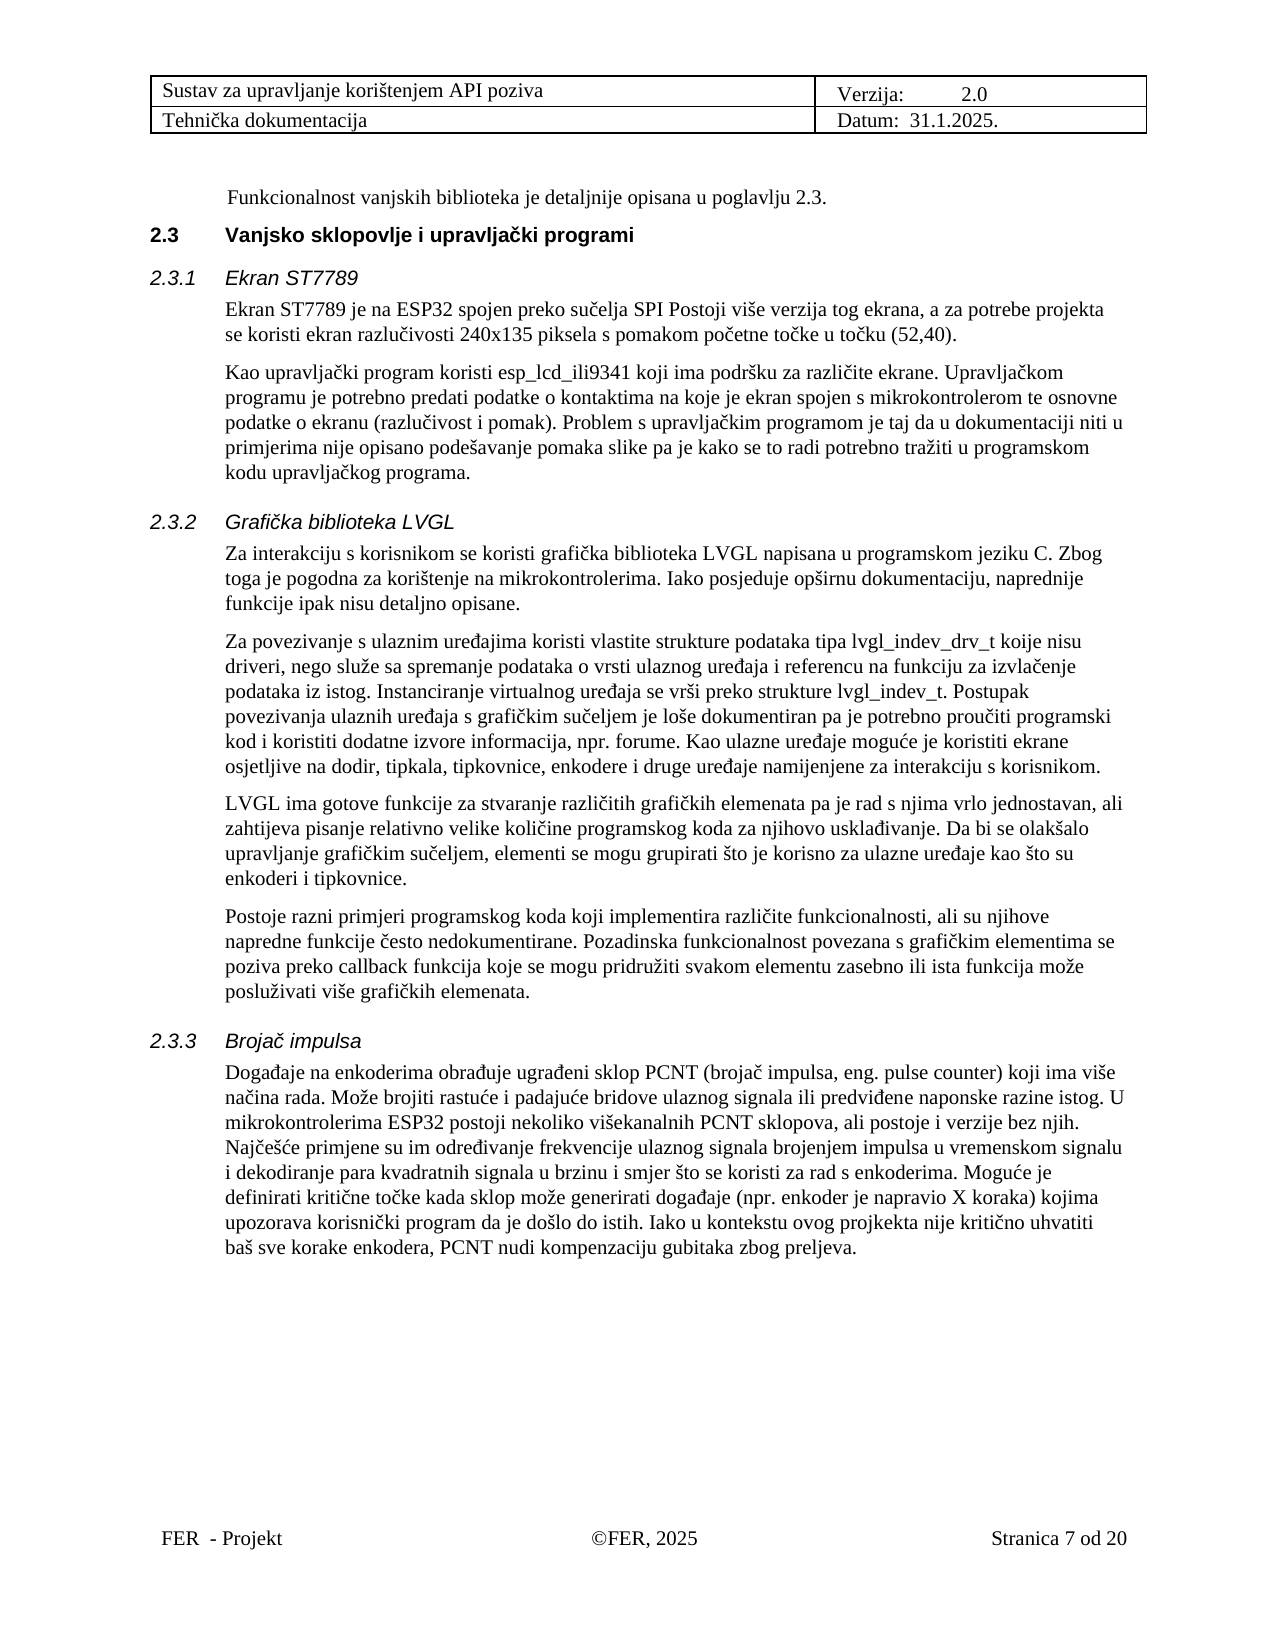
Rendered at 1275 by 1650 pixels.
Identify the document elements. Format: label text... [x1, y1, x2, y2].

subtitle Vanjsko sklopovlje i upravljački programi [150, 221, 1125, 246]
text Kao upravljački program koristi esp_lcd_ili9341 koji ima podršku za različite ekrane. Upravljačkom programu je potrebno predati podatke o kontaktima na koje je ekran spojen s mikrokontrolerom te osnovne podatke o ekranu (razlučivost i pomak). Problem s upravljačkim programom je taj da u dokumentaciji niti u primjerima nije opisano podešavanje pomaka slike pa je kako se to radi potrebno tražiti u programskom kodu upravljačkog programa. [225, 359, 1125, 484]
subtitle Ekran ST7789 [150, 265, 1125, 290]
text Za povezivanje s ulaznim uređajima koristi vlastite strukture podataka tipa lvgl_indev_drv_t koije nisu driveri, nego služe sa spremanje podataka o vrsti ulaznog uređaja i referencu na funkciju za izvlačenje podataka iz istog. Instanciranje virtualnog uređaja se vrši preko strukture lvgl_indev_t. Postupak povezivanja ulaznih uređaja s grafičkim sučeljem je loše dokumentiran pa je potrebno proučiti programski kod i koristiti dodatne izvore informacija, npr. forume. Kao ulazne uređaje moguće je koristiti ekrane osjetljive na dodir, tipkala, tipkovnice, enkodere i druge uređaje namijenjene za interakciju s korisnikom. [225, 628, 1125, 778]
text Događaje na enkoderima obrađuje ugrađeni sklop PCNT (brojač impulsa, eng. pulse counter) koji ima više načina rada. Može brojiti rastuće i padajuće bridove ulaznog signala ili predviđene naponske razine istog. U mikrokontrolerima ESP32 postoji nekoliko višekanalnih PCNT sklopova, ali postoje i verzije bez njih. Najčešće primjene su im određivanje frekvencije ulaznog signala brojenjem impulsa u vremenskom signalu i dekodiranje para kvadratnih signala u brzinu i smjer što se koristi za rad s enkoderima. Moguće je definirati kritične točke kada sklop može generirati događaje (npr. enkoder je napravio X koraka) kojima upozorava korisnički program da je došlo do istih. Iako u kontekstu ovog projkekta nije kritično uhvatiti baš sve korake enkodera, PCNT nudi kompenzaciju gubitaka zbog preljeva. [225, 1059, 1125, 1259]
text Funkcionalnost vanjskih biblioteka je detaljnije opisana u poglavlju 2.3. [227, 184, 1125, 209]
text Ekran ST7789 je na ESP32 spojen preko sučelja SPI Postoji više verzija tog ekrana, a za potrebe projekta se koristi ekran razlučivosti 240x135 piksela s pomakom početne točke u točku (52,40). [225, 296, 1125, 346]
text Postoje razni primjeri programskog koda koji implementira različite funkcionalnosti, ali su njihove napredne funkcije često nedokumentirane. Pozadinska funkcionalnost povezana s grafičkim elementima se poziva preko callback funkcija koje se mogu pridružiti svakom elementu zasebno ili ista funkcija može posluživati više grafičkih elemenata. [225, 903, 1125, 1003]
subtitle Brojač impulsa [150, 1028, 1125, 1053]
text LVGL ima gotove funkcije za stvaranje različitih grafičkih elemenata pa je rad s njima vrlo jednostavan, ali zahtijeva pisanje relativno velike količine programskog koda za njihovo usklađivanje. Da bi se olakšalo upravljanje grafičkim sučeljem, elementi se mogu grupirati što je korisno za ulazne uređaje kao što su enkoderi i tipkovnice. [225, 790, 1125, 890]
subtitle Grafička biblioteka LVGL [150, 509, 1125, 534]
text Za interakciju s korisnikom se koristi grafička biblioteka LVGL napisana u programskom jeziku C. Zbog toga je pogodna za korištenje na mikrokontrolerima. Iako posjeduje opširnu dokumentaciju, naprednije funkcije ipak nisu detaljno opisane. [225, 540, 1125, 615]
